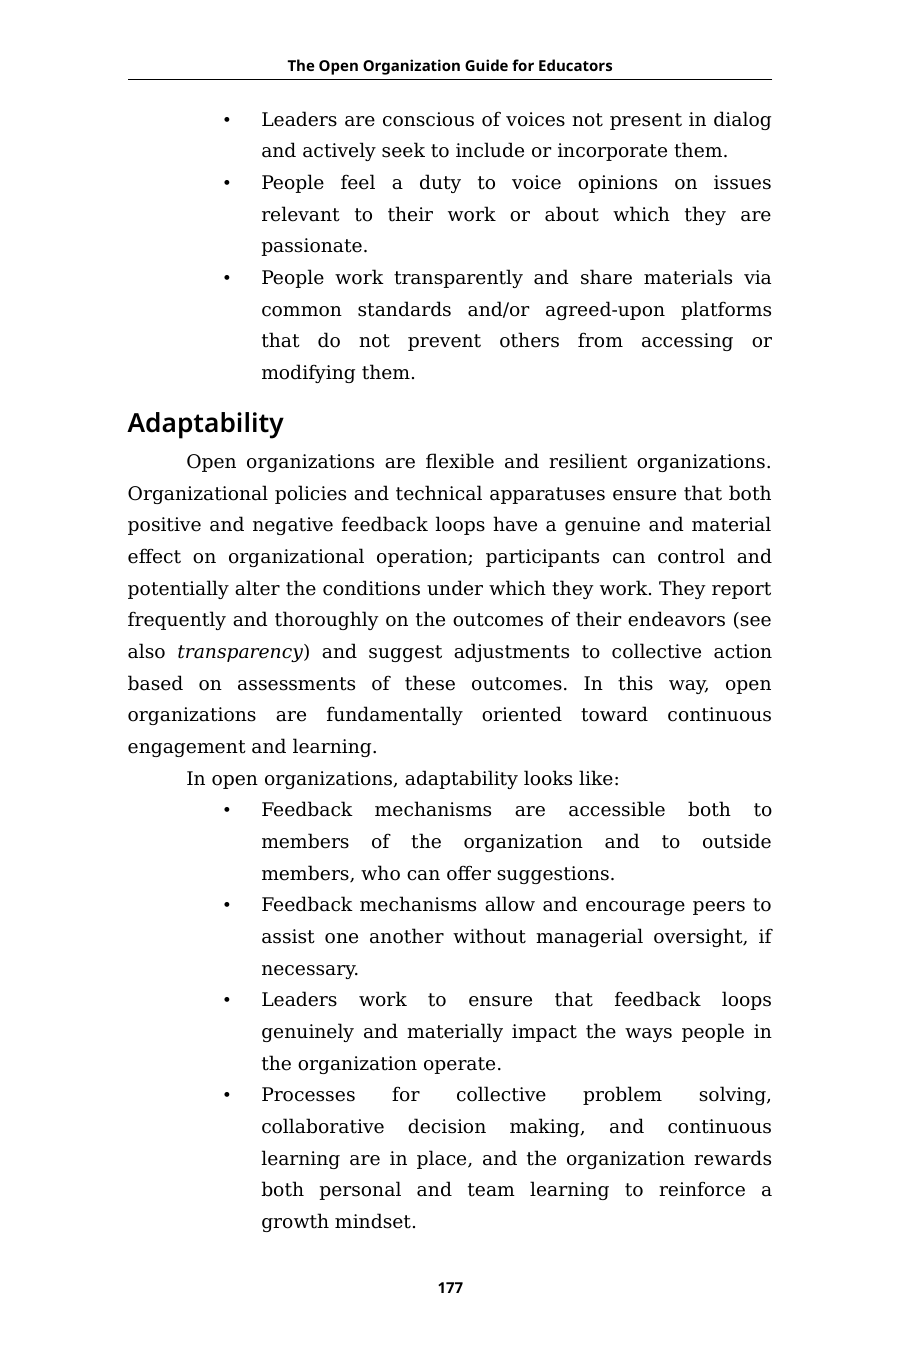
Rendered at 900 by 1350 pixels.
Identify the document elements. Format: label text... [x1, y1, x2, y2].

list Feedback mechanisms allow and encourage peers to assist one another without managerial oversight, if necessary. [223, 894, 772, 980]
list Feedback mechanisms are accessible both to members of the organization and to outside members, who can offer suggestions. [223, 799, 772, 885]
subtitle Adaptability [127, 408, 772, 439]
list People work transparently and share materials via common standards and/or agreed-upon platforms that do not prevent others from accessing or modifying them. [223, 267, 772, 384]
text Open organizations are flexible and resilient organizations. Organizational policies and technical apparatuses ensure that both positive and negative feedback loops have a genuine and material effect on organizational operation; participants can control and potentially alter the conditions under which they work. They report frequently and thoroughly on the outcomes of their endeavors (see also transparency) and suggest adjustments to collective action based on assessments of these outcomes. In this way, open organizations are fundamentally oriented toward continuous engagement and learning. [127, 451, 772, 758]
list Processes for collective problem solving, collaborative decision making, and continuous learning are in place, and the organization rewards both personal and team learning to reinforce a growth mindset. [223, 1084, 772, 1233]
text In open organizations, adaptability looks like: [127, 768, 772, 790]
list People feel a duty to voice opinions on issues relevant to their work or about which they are passionate. [223, 172, 772, 257]
list Leaders are conscious of voices not present in dialog and actively seek to include or incorporate them. [223, 109, 772, 162]
list Leaders work to ensure that feedback loops genuinely and materially impact the ways people in the organization operate. [223, 989, 772, 1075]
